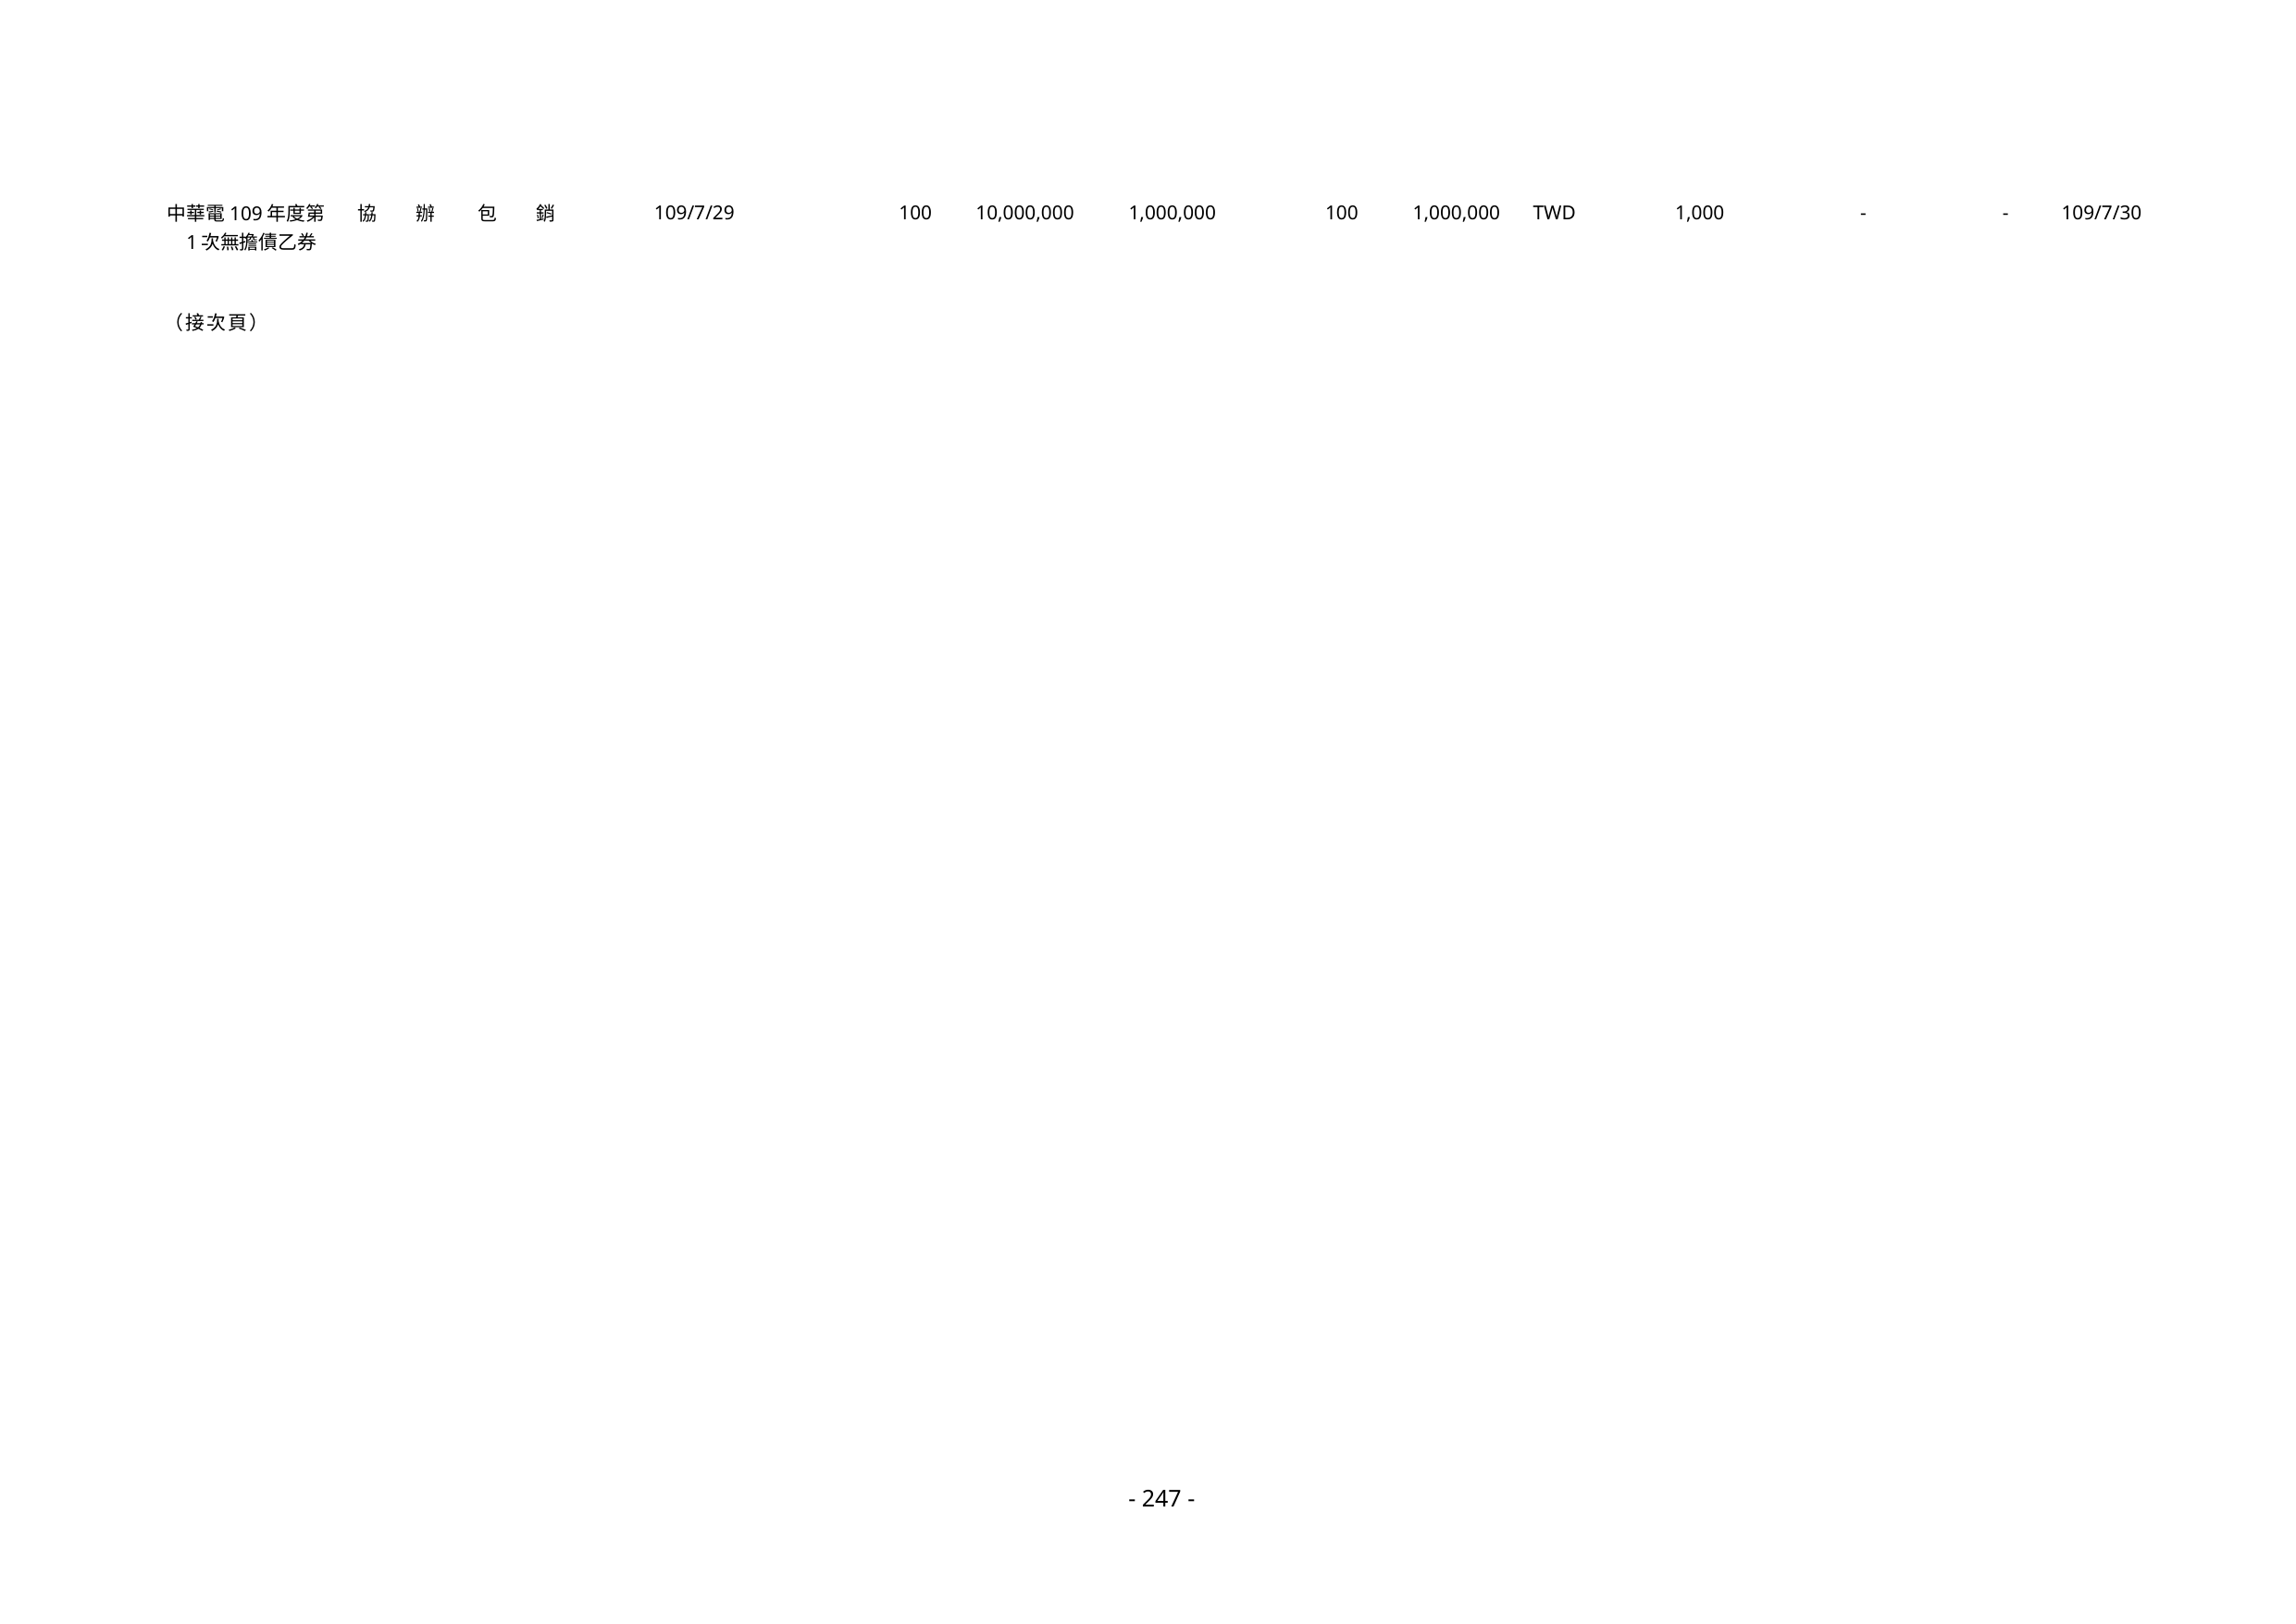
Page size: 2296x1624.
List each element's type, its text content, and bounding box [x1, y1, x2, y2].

table_cell [1087, 199, 1104, 254]
table_cell [803, 199, 820, 254]
table_cell [1230, 254, 1246, 281]
table_cell [1388, 254, 1514, 281]
table_cell [1612, 254, 1738, 281]
table_cell 10,000,000 [962, 199, 1087, 254]
table_cell [1880, 199, 1896, 254]
table_cell TWD [1531, 199, 1595, 254]
table_cell 100 [820, 199, 946, 254]
table_cell 100 [1246, 199, 1371, 254]
table_cell - [1755, 199, 1880, 254]
table_cell [1246, 254, 1371, 281]
table_cell [1531, 254, 1595, 281]
table_cell [1595, 254, 1612, 281]
table_cell [1880, 254, 1896, 281]
table_cell 包 銷 [465, 199, 568, 254]
table_cell [1738, 199, 1755, 254]
table_cell [568, 254, 585, 281]
table_cell [585, 254, 803, 281]
table_cell 1,000,000 [1104, 199, 1230, 254]
table_cell [1371, 254, 1388, 281]
table_cell [568, 199, 585, 254]
table_cell 中華電109年度第1次無擔債乙券 [164, 199, 328, 254]
table_cell 1,000 [1612, 199, 1738, 254]
table_cell [344, 254, 448, 281]
table_cell [164, 254, 328, 281]
table_cell 1,000,000 [1388, 199, 1514, 254]
table_cell [820, 254, 946, 281]
table_cell 協 辦 [344, 199, 448, 254]
table_cell [1230, 199, 1246, 254]
table_cell [1595, 199, 1612, 254]
table_cell [1514, 199, 1530, 254]
table_cell [448, 199, 465, 254]
table_cell [328, 199, 344, 254]
table_cell [448, 254, 465, 281]
table_cell [1896, 254, 2022, 281]
table_cell [946, 254, 962, 281]
table_cell [1087, 254, 1104, 281]
table_cell [328, 254, 344, 281]
table_cell [803, 254, 820, 281]
table_cell 109/7/30 [2039, 199, 2164, 254]
table_cell [1371, 199, 1388, 254]
text （接次頁） [164, 281, 2159, 335]
table_cell [1104, 254, 1230, 281]
table_cell [1514, 254, 1530, 281]
table_cell [946, 199, 962, 254]
table_cell [2022, 199, 2039, 254]
table_cell - [1896, 199, 2022, 254]
table_cell 109/7/29 [585, 199, 803, 254]
table_cell [2022, 254, 2039, 281]
table_cell [2039, 254, 2164, 281]
table_cell [1738, 254, 1755, 281]
table_cell [962, 254, 1087, 281]
table_cell [465, 254, 568, 281]
table_cell [1755, 254, 1880, 281]
